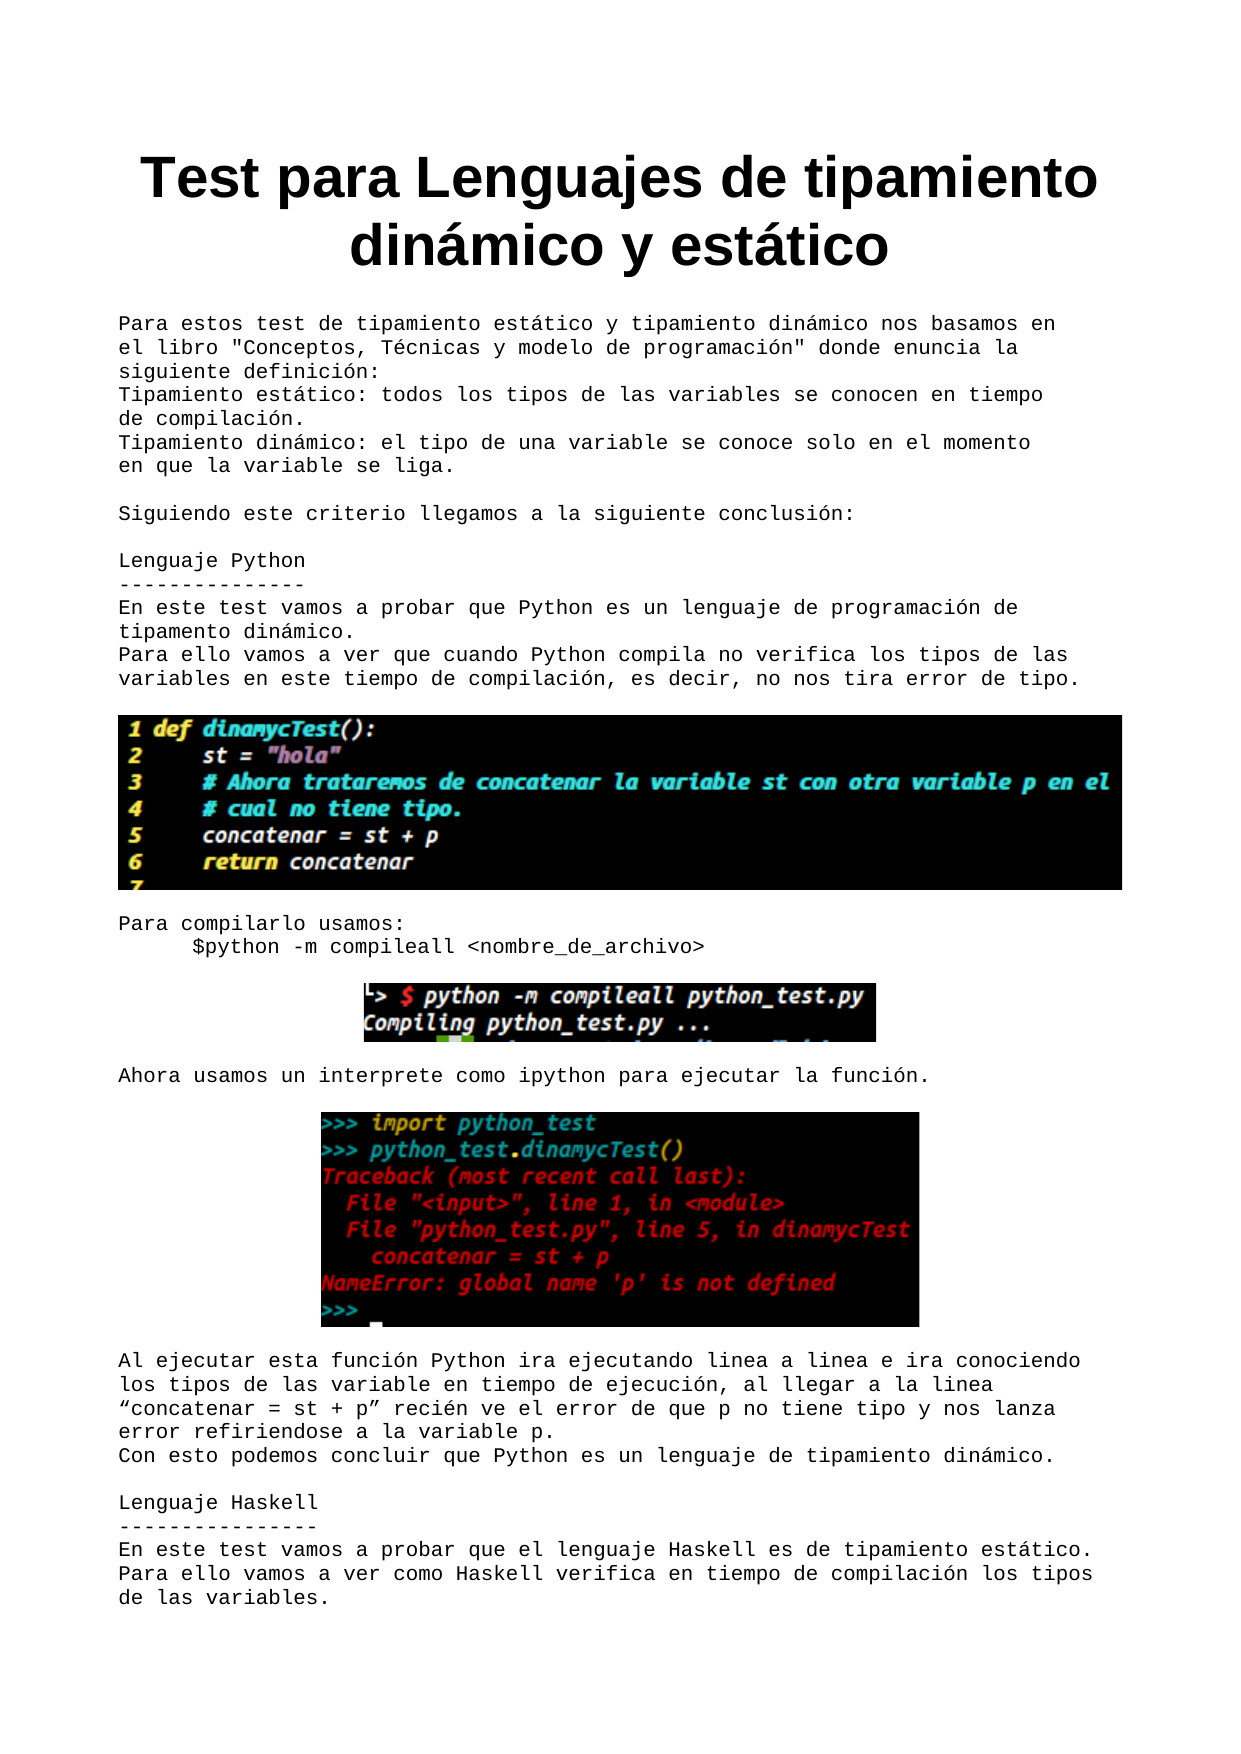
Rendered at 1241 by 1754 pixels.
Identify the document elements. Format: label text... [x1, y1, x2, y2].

text Al ejecutar esta función Python ira ejecutando linea a linea e ira conociendo los tipos de las variable en tiempo de ejecución, al llegar a la linea “concatenar = st + p” recién ve el error de que p no tiene tipo y nos lanza error refiriendose a la variable p. [118, 1350, 1122, 1445]
picture [321, 1112, 920, 1327]
text Para estos test de tipamiento estático y tipamiento dinámico nos basamos en [118, 313, 1122, 337]
text Para compilarlo usamos: [118, 913, 1122, 936]
text Ahora usamos un interprete como ipython para ejecutar la función. [118, 1065, 1122, 1089]
text --------------- [118, 573, 1122, 597]
picture [118, 715, 1123, 890]
text el libro "Conceptos, Técnicas y modelo de programación" donde enuncia la [118, 337, 1122, 361]
text en que la variable se liga. [118, 455, 1122, 479]
picture [363, 983, 877, 1042]
text Siguiendo este criterio llegamos a la siguiente conclusión: [118, 503, 1122, 526]
text siguiente definición: [118, 361, 1122, 384]
text Tipamiento dinámico: el tipo de una variable se conoce solo en el momento [118, 432, 1122, 455]
text Lenguaje Python [118, 550, 1122, 573]
text Para ello vamos a ver como Haskell verifica en tiempo de compilación los tipos de las variables. [118, 1563, 1122, 1610]
text Con esto podemos concluir que Python es un lenguaje de tipamiento dinámico. [118, 1445, 1122, 1468]
title Test para Lenguajes de tipamiento dinámico y estático [118, 143, 1122, 277]
text En este test vamos a probar que el lenguaje Haskell es de tipamiento estático. [118, 1539, 1122, 1563]
text Lenguaje Haskell [118, 1492, 1122, 1516]
text Para ello vamos a ver que cuando Python compila no verifica los tipos de las variables en este tiempo de compilación, es decir, no nos tira error de tipo. [118, 644, 1122, 692]
text En este test vamos a probar que Python es un lenguaje de programación de tipamento dinámico. [118, 597, 1122, 644]
text $python -m compileall <nombre_de_archivo> [118, 936, 1122, 960]
text ---------------- [118, 1516, 1122, 1539]
text Tipamiento estático: todos los tipos de las variables se conocen en tiempo [118, 384, 1122, 408]
text de compilación. [118, 408, 1122, 432]
